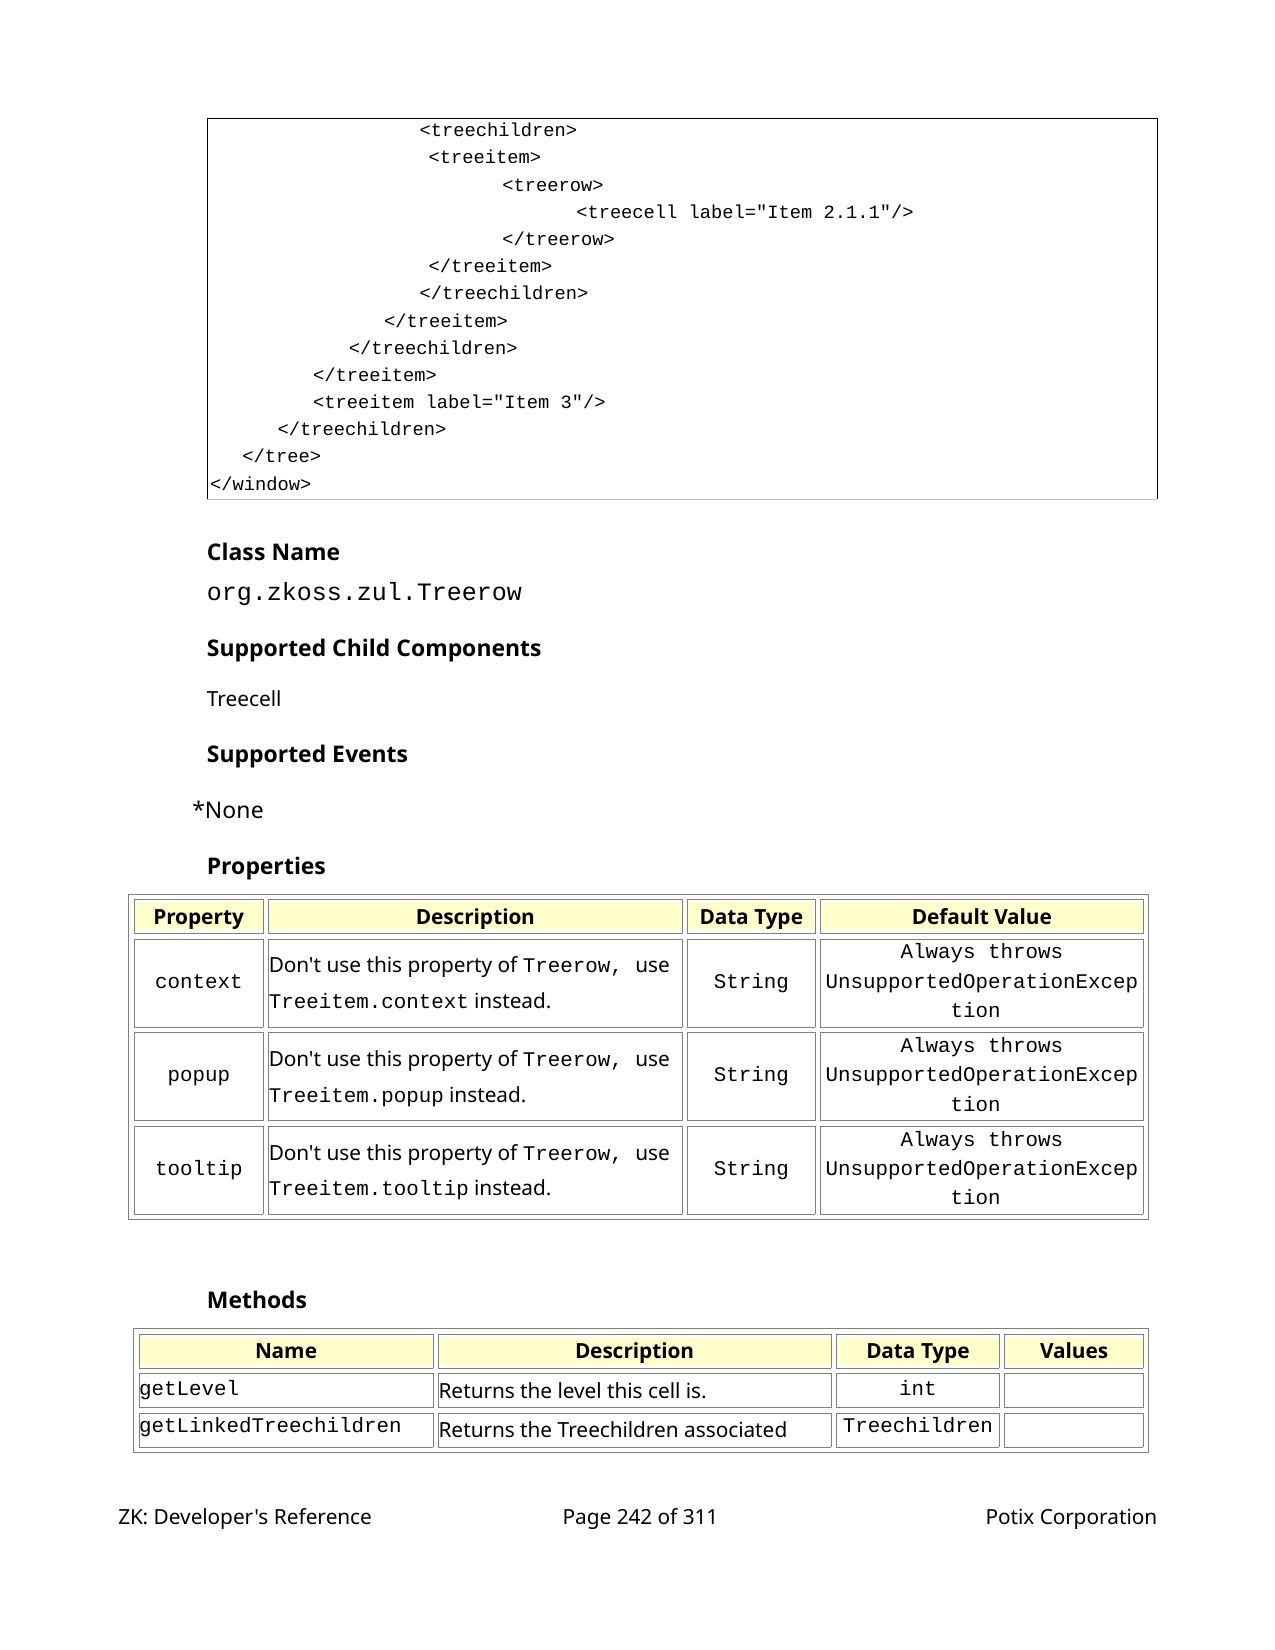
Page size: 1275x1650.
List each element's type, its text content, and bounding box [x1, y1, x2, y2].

subtitle Properties [207, 850, 1157, 881]
table_cell String [685, 1027, 817, 1120]
table_cell Don't use this property of Treerow, use Treeitem.tooltip instead. [266, 1120, 685, 1214]
table_header Data Type [834, 1329, 1002, 1368]
text </tree> [208, 444, 1157, 469]
subtitle Supported Child Components [207, 632, 1157, 664]
text </treeitem> [208, 254, 1157, 278]
text org.zkoss.zul.Treerow [207, 579, 1157, 607]
table_cell Don't use this property of Treerow, use Treeitem.popup instead. [266, 1027, 685, 1120]
text *None [118, 794, 1157, 825]
table_cell Always throws UnsupportedOperationException [818, 1027, 1146, 1120]
table_cell Treechildren [834, 1407, 1002, 1447]
subtitle Class Name [207, 536, 1157, 567]
table_header Data Type [685, 895, 817, 933]
table_cell getLinkedTreechildren [136, 1407, 435, 1447]
text <treeitem> [208, 145, 1157, 169]
table_header Property [131, 895, 266, 933]
table_header Values [1002, 1329, 1146, 1368]
table_cell [1002, 1368, 1146, 1407]
text </treeitem> [208, 308, 1157, 333]
table_cell getLevel [136, 1368, 435, 1407]
text </treeitem> [208, 363, 1157, 387]
table_cell tooltip [131, 1120, 266, 1214]
text <treecell label="Item 2.1.1"/> [208, 200, 1157, 224]
table_cell Returns the level this cell is. [435, 1368, 833, 1407]
table_cell String [685, 1120, 817, 1214]
text </treechildren> [208, 336, 1157, 360]
text </treechildren> [208, 281, 1157, 306]
table_cell [1005, 1374, 1143, 1407]
subtitle Methods [207, 1284, 1157, 1316]
text <treechildren> [208, 119, 1157, 142]
text </treerow> [208, 227, 1157, 251]
text </window> [208, 472, 1157, 499]
text <treerow> [208, 172, 1157, 197]
text <treeitem label="Item 3"/> [208, 390, 1157, 414]
table_cell String [685, 933, 817, 1027]
table_header Description [435, 1329, 833, 1368]
subtitle Supported Events [207, 737, 1157, 769]
table_cell int [834, 1368, 1002, 1407]
table_header Description [266, 895, 685, 933]
table_cell Returns the Treechildren associated [435, 1407, 833, 1447]
text </treechildren> [208, 417, 1157, 441]
table_cell Always throws UnsupportedOperationException [818, 1120, 1146, 1214]
table_header Default Value [818, 895, 1146, 933]
table_cell Don't use this property of Treerow, use Treeitem.context instead. [266, 933, 685, 1027]
table_cell popup [131, 1027, 266, 1120]
table_cell [1005, 1414, 1143, 1447]
table_header Name [136, 1329, 435, 1368]
table_cell [1002, 1407, 1146, 1447]
table_cell context [131, 933, 266, 1027]
text Treecell [207, 684, 1157, 712]
table_cell Always throws UnsupportedOperationException [818, 933, 1146, 1027]
